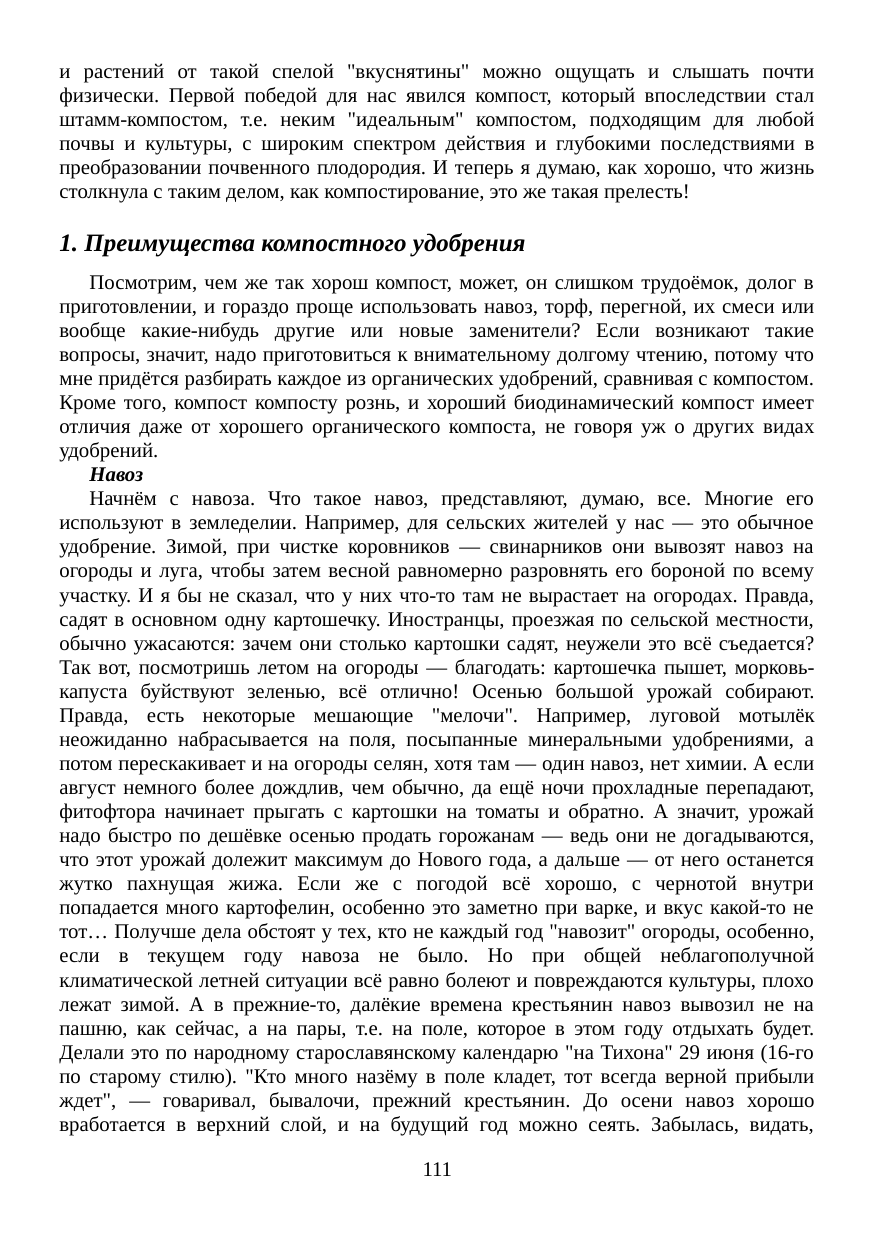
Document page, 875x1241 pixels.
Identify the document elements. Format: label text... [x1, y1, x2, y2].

text и растений от такой спелой "вкуснятины" можно ощущать и слышать почти физически. Первой победой для нас явился компост, который впоследствии стал штамм-компостом, т.е. неким "идеальным" компостом, подходящим для любой почвы и культуры, с широким спектром действия и глубокими последствиями в преобразовании почвенного плодородия. И теперь я думаю, как хорошо, что жизнь столкнула с таким делом, как компостирование, это же такая прелесть! [59, 59, 815, 203]
subtitle 1. Преимущества компостного удобрения [59, 228, 815, 257]
text Навоз [59, 462, 815, 486]
text Начнём с навоза. Что такое навоз, представляют, думаю, все. Многие его используют в земледелии. Например, для сельских жителей у нас — это обычное удобрение. Зимой, при чистке коровников — свинарников они вывозят навоз на огороды и луга, чтобы затем весной равномерно разровнять его бороной по всему участку. И я бы не сказал, что у них что-то там не вырастает на огородах. Правда, садят в основном одну картошечку. Иностранцы, проезжая по сельской местности, обычно ужасаются: зачем они столько картошки садят, неужели это всё съедается? Так вот, посмотришь летом на огороды — благодать: картошечка пышет, морковь-капуста буйствуют зеленью, всё отлично! Осенью большой урожай собирают. Правда, есть некоторые мешающие "мелочи". Например, луговой мотылёк неожиданно набрасывается на поля, посыпанные минеральными удобрениями, а потом перескакивает и на огороды селян, хотя там — один навоз, нет химии. А если август немного более дождлив, чем обычно, да ещё ночи прохладные перепадают, фитофтора начинает прыгать с картошки на томаты и обратно. А значит, урожай надо быстро по дешёвке осенью продать горожанам — ведь они не догадываются, что этот урожай долежит максимум до Нового года, а дальше — от него останется жутко пахнущая жижа. Если же с погодой всё хорошо, с чернотой внутри попадается много картофелин, особенно это заметно при варке, и вкус какой-то не тот… Получше дела обстоят у тех, кто не каждый год "навозит" огороды, особенно, если в текущем году навоза не было. Но при общей неблагополучной климатической летней ситуации всё равно болеют и повреждаются культуры, плохо лежат зимой. А в прежние-то, далёкие времена крестьянин навоз вывозил не на пашню, как сейчас, а на пары, т.е. на поле, которое в этом году отдыхать будет. Делали это по народному старославянскому календарю "на Тихона" 29 июня (16-го по старому стилю). "Кто много назёму в поле кладет, тот всегда верной прибыли ждет", — говаривал, бывалочи, прежний крестьянин. До осени навоз хорошо вработается в верхний слой, и на будущий год можно сеять. Забылась, видать, [59, 486, 815, 1136]
text Посмотрим, чем же так хорош компост, может, он слишком трудоёмок, долог в приготовлении, и гораздо проще использовать навоз, торф, перегной, их смеси или вообще какие-нибудь другие или новые заменители? Если возникают такие вопросы, значит, надо приготовиться к внимательному долгому чтению, потому что мне придётся разбирать каждое из органических удобрений, сравнивая с компостом. Кроме того, компост компосту рознь, и хороший биодинамический компост имеет отличия даже от хорошего органического компоста, не говоря уж о других видах удобрений. [59, 270, 815, 462]
